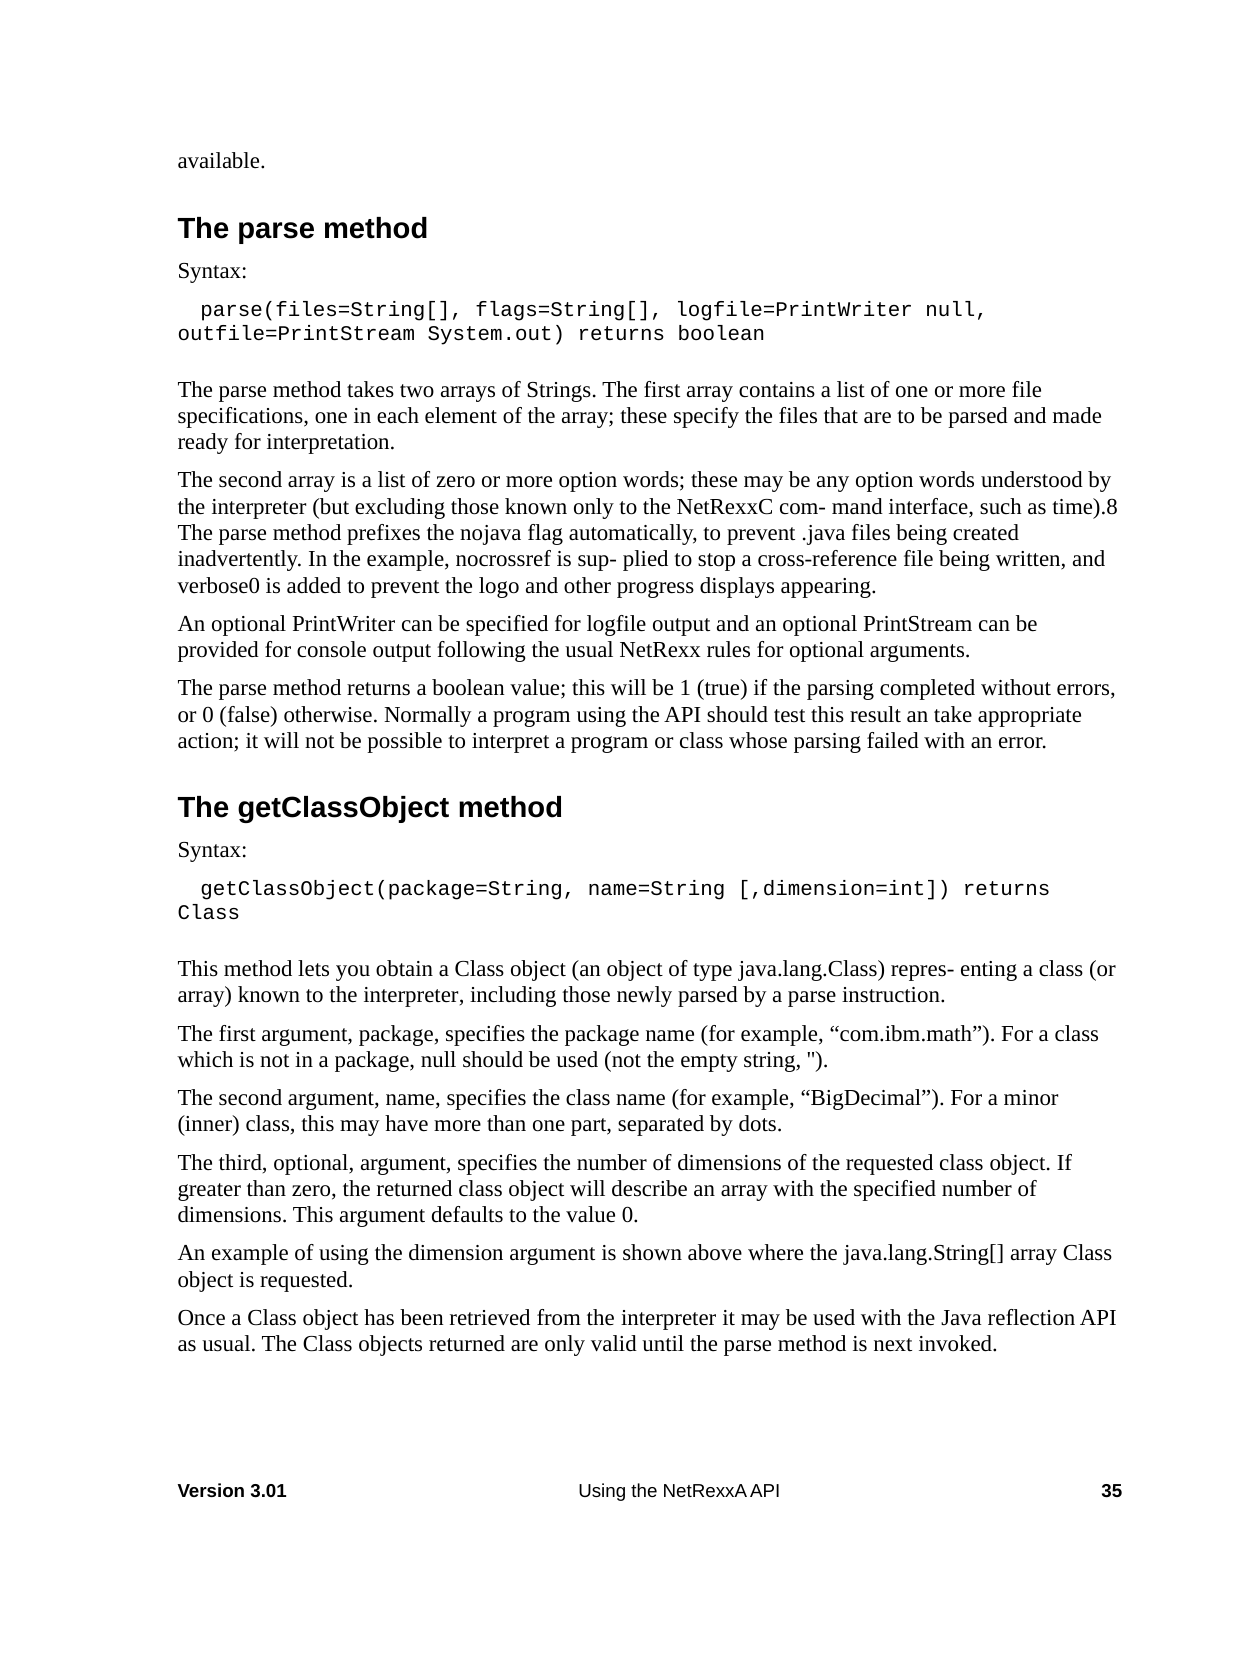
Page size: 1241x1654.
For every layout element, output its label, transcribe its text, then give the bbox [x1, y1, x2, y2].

text The first argument, package, specifies the package name (for example, “com.ibm.math”). For a class which is not in a package, null should be used (not the empty string, ''). [177, 1020, 1122, 1072]
text The parse method returns a boolean value; this will be 1 (true) if the parsing completed without errors, or 0 (false) otherwise. Normally a program using the API should test this result an take appropriate action; it will not be possible to interpret a program or class whose parsing failed with an error. [177, 674, 1122, 753]
subtitle The getClassObject method [177, 790, 1122, 824]
text The second array is a list of zero or more option words; these may be any option words understood by the interpreter (but excluding those known only to the NetRexxC com- mand interface, such as time).8 The parse method prefixes the nojava flag automatically, to prevent .java files being created inadvertently. In the example, nocrossref is sup- plied to stop a cross-reference file being written, and verbose0 is added to prevent the logo and other progress displays appearing. [177, 466, 1122, 598]
text getClassObject(package=String, name=String [,dimension=int]) returns Class [177, 874, 1122, 926]
text Syntax: [177, 257, 1122, 283]
text The third, optional, argument, specifies the number of dimensions of the requested class object. If greater than zero, the returned class object will describe an array with the specified number of dimensions. This argument defaults to the value 0. [177, 1149, 1122, 1228]
text An example of using the dimension argument is shown above where the java.lang.String[] array Class object is requested. [177, 1239, 1122, 1292]
text Once a Class object has been retrieved from the interpreter it may be used with the Java reflection API as usual. The Class objects returned are only valid until the parse method is next invoked. [177, 1304, 1122, 1357]
text parse(files=String[], flags=String[], logfile=PrintWriter null, outfile=PrintStream System.out) returns boolean [177, 295, 1122, 346]
text The parse method takes two arrays of Strings. The first array contains a list of one or more file specifications, one in each element of the array; these specify the files that are to be parsed and made ready for interpretation. [177, 376, 1122, 455]
text available. [177, 148, 1122, 174]
text Syntax: [177, 836, 1122, 863]
subtitle The parse method [177, 211, 1122, 244]
text The second argument, name, specifies the class name (for example, “BigDecimal”). For a minor (inner) class, this may have more than one part, separated by dots. [177, 1084, 1122, 1137]
text This method lets you obtain a Class object (an object of type java.lang.Class) repres- enting a class (or array) known to the interpreter, including those newly parsed by a parse instruction. [177, 955, 1122, 1008]
text An optional PrintWriter can be specified for logfile output and an optional PrintStream can be provided for console output following the usual NetRexx rules for optional arguments. [177, 610, 1122, 663]
